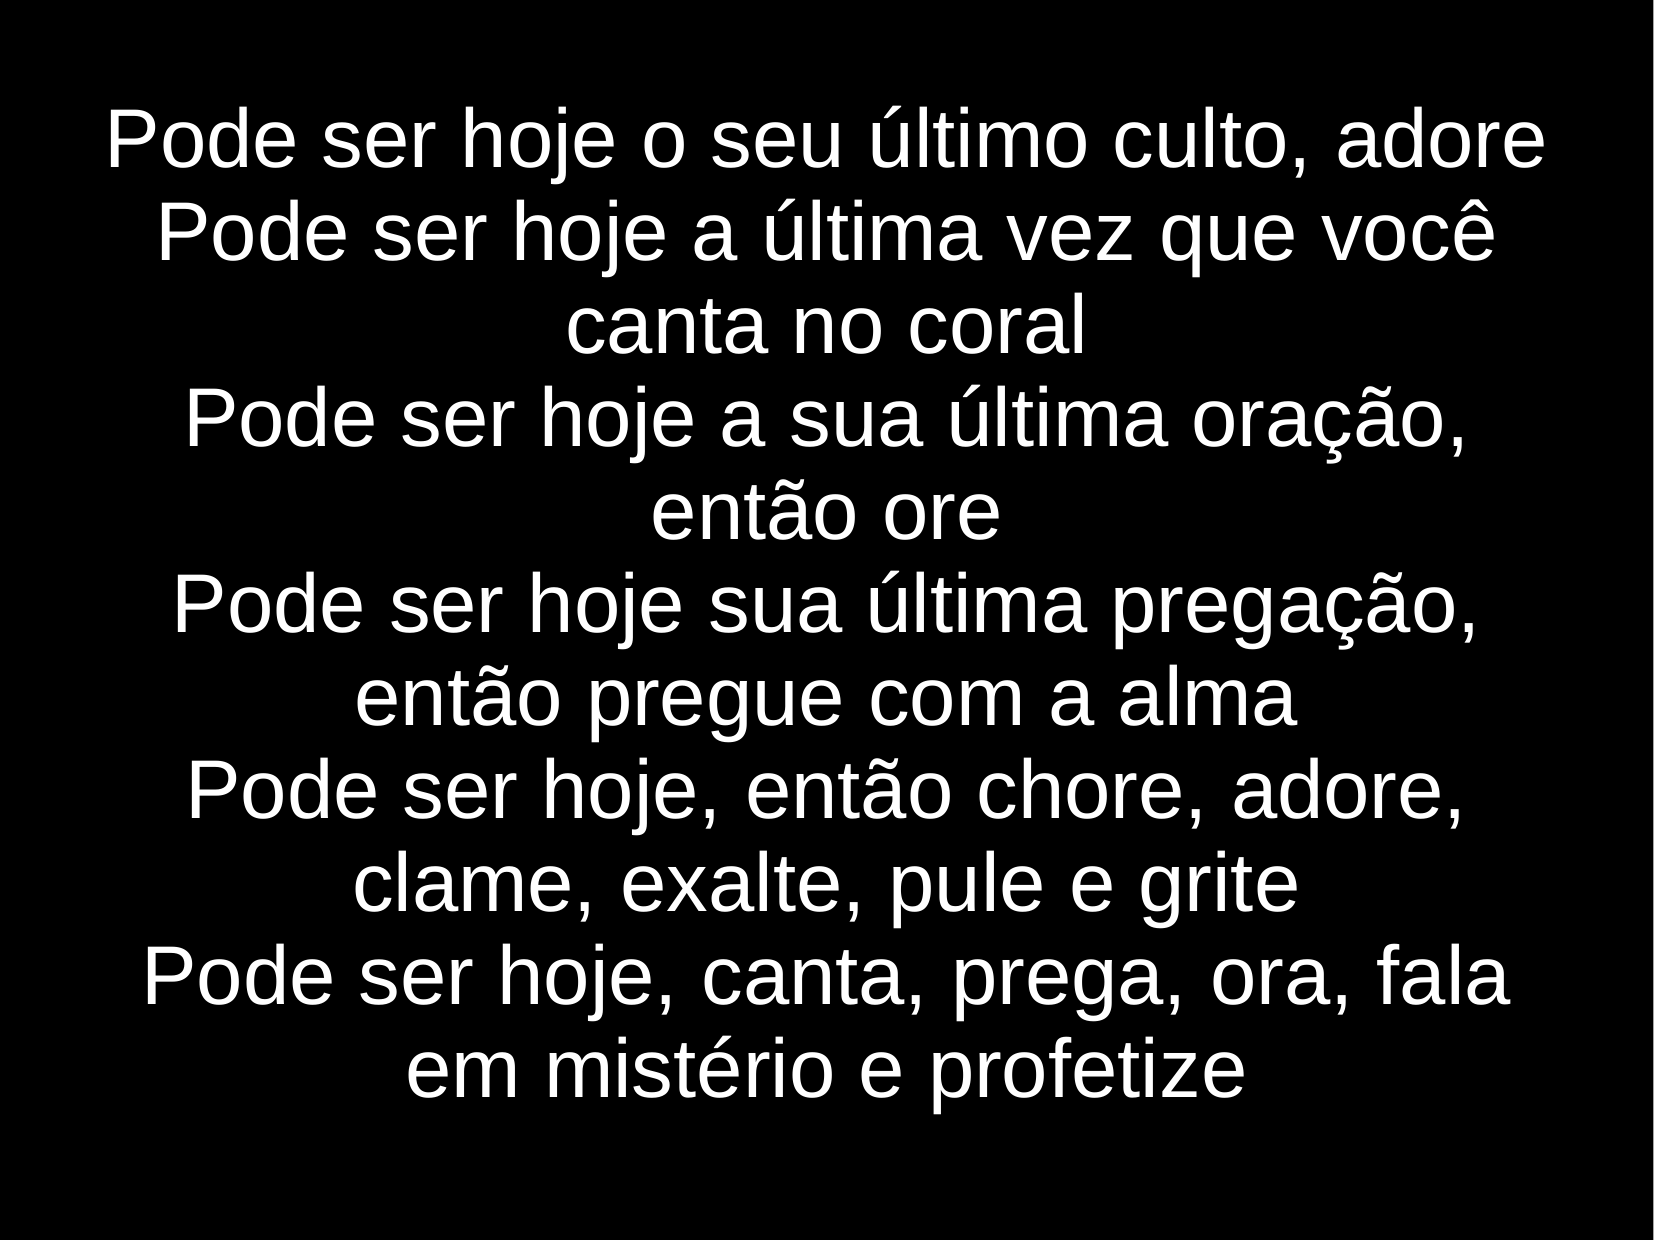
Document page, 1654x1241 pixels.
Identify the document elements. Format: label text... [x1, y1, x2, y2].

subtitle Pode ser hoje o seu último culto, adore Pode ser hoje a última vez que você canta no coral Pode ser hoje a sua última oração, então ore Pode ser hoje sua última pregação, então pregue com a alma Pode ser hoje, então chore, adore, clame, exalte, pule e grite Pode ser hoje, canta, prega, ora, fala em mistério e profetize [82, 49, 1571, 1158]
